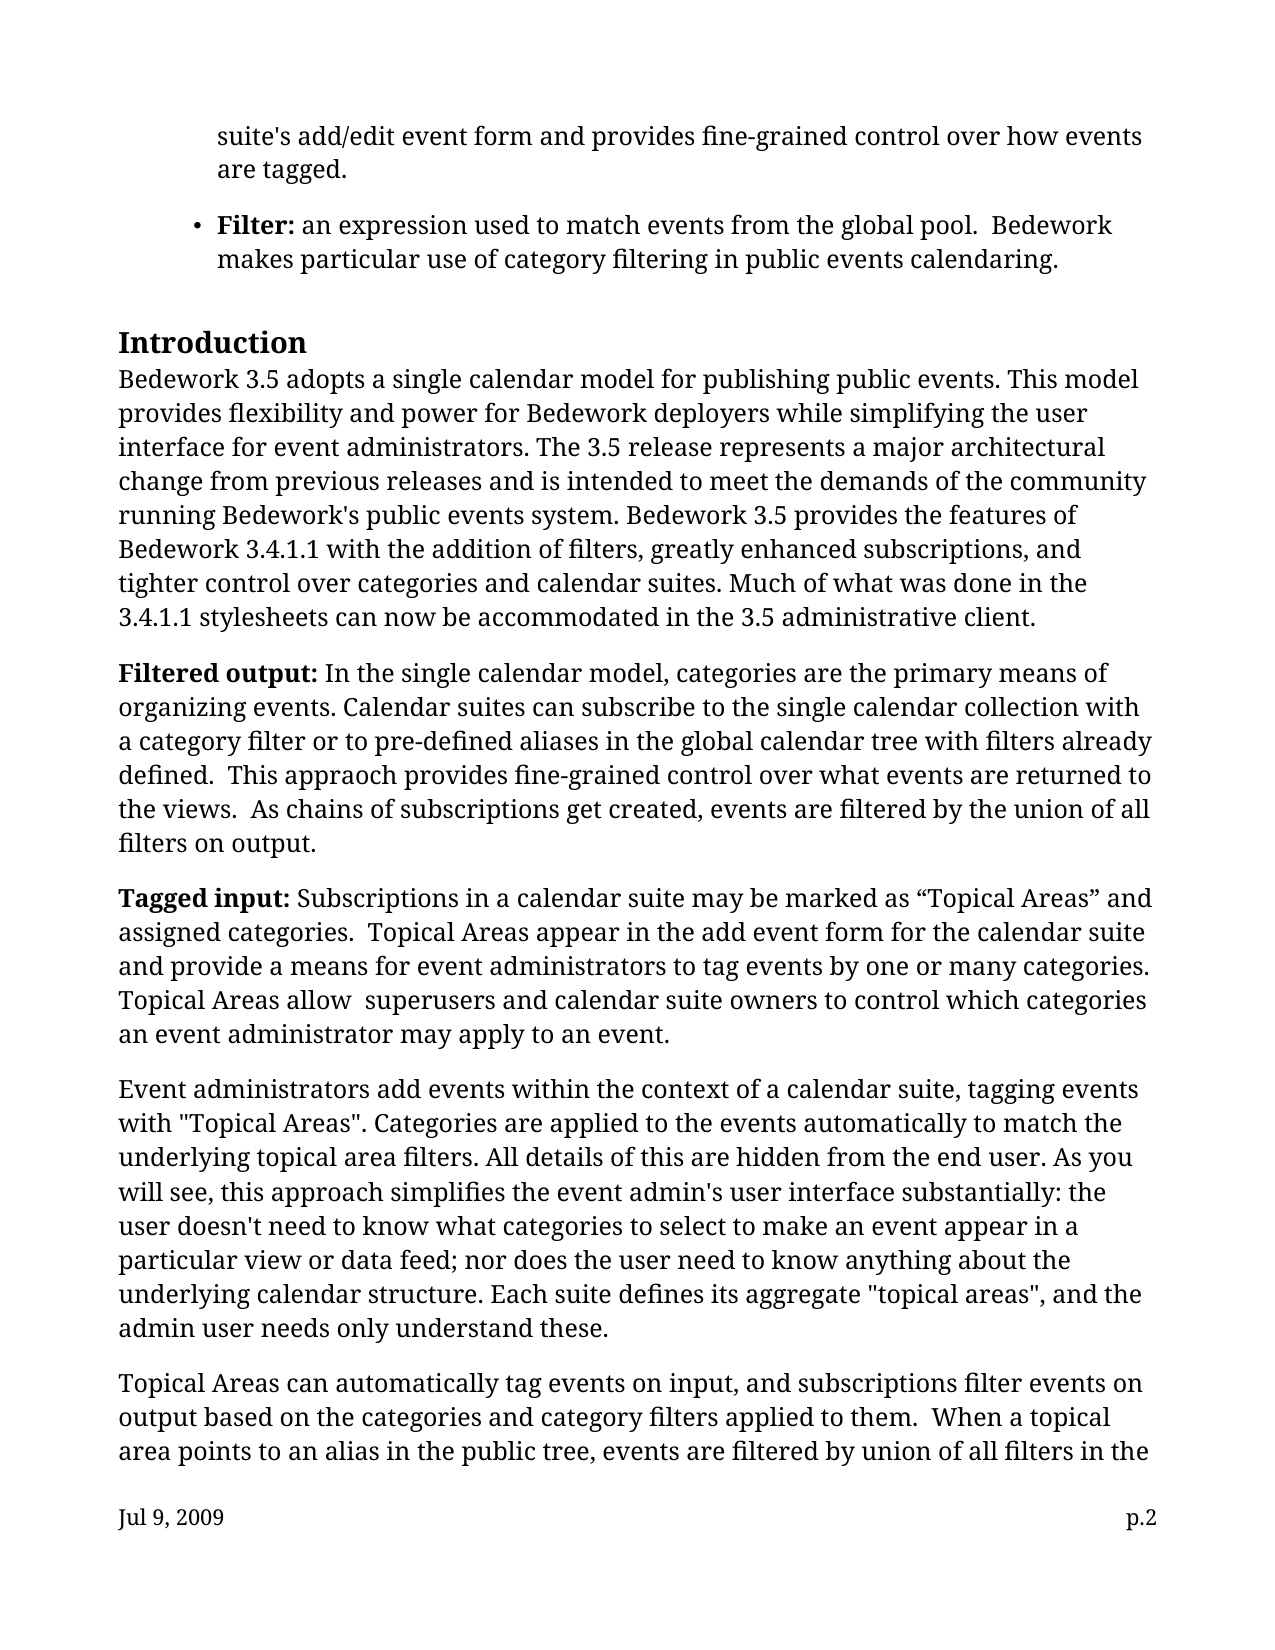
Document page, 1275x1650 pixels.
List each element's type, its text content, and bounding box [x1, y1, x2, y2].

subtitle Introduction [118, 322, 1157, 362]
text Event administrators add events within the context of a calendar suite, tagging events with "Topical Areas". Categories are applied to the events automatically to match the underlying topical area filters. All details of this are hidden from the end user. As you will see, this approach simplifies the event admin's user interface substantially: the user doesn't need to know what categories to select to make an event appear in a particular view or data feed; nor does the user need to know anything about the underlying calendar structure. Each suite defines its aggregate "topical areas", and the admin user needs only understand these. [118, 1072, 1157, 1344]
text Filtered output: In the single calendar model, categories are the primary means of organizing events. Calendar suites can subscribe to the single calendar collection with a category filter or to pre-defined aliases in the global calendar tree with filters already defined. This appraoch provides fine-grained control over what events are returned to the views. As chains of subscriptions get created, events are filtered by the union of all filters on output. [118, 655, 1157, 859]
text Tagged input: Subscriptions in a calendar suite may be marked as “Topical Areas” and assigned categories. Topical Areas appear in the add event form for the calendar suite and provide a means for event administrators to tag events by one or many categories. Topical Areas allow superusers and calendar suite owners to control which categories an event administrator may apply to an event. [118, 881, 1157, 1051]
list suite's add/edit event form and provides fine-grained control over how events are tagged. [193, 118, 1157, 186]
text Topical Areas can automatically tag events on input, and subscriptions filter events on output based on the categories and category filters applied to them. When a topical area points to an alias in the public tree, events are filtered by union of all filters in the [118, 1366, 1157, 1468]
text Bedework 3.5 adopts a single calendar model for publishing public events. This model provides flexibility and power for Bedework deployers while simplifying the user interface for event administrators. The 3.5 release represents a major architectural change from previous releases and is intended to meet the demands of the community running Bedework's public events system. Bedework 3.5 provides the features of Bedework 3.4.1.1 with the addition of filters, greatly enhanced subscriptions, and tighter control over categories and calendar suites. Much of what was done in the 3.4.1.1 stylesheets can now be accommodated in the 3.5 administrative client. [118, 362, 1157, 634]
list Filter: an expression used to match events from the global pool. Bedework makes particular use of category filtering in public events calendaring. [193, 207, 1157, 275]
